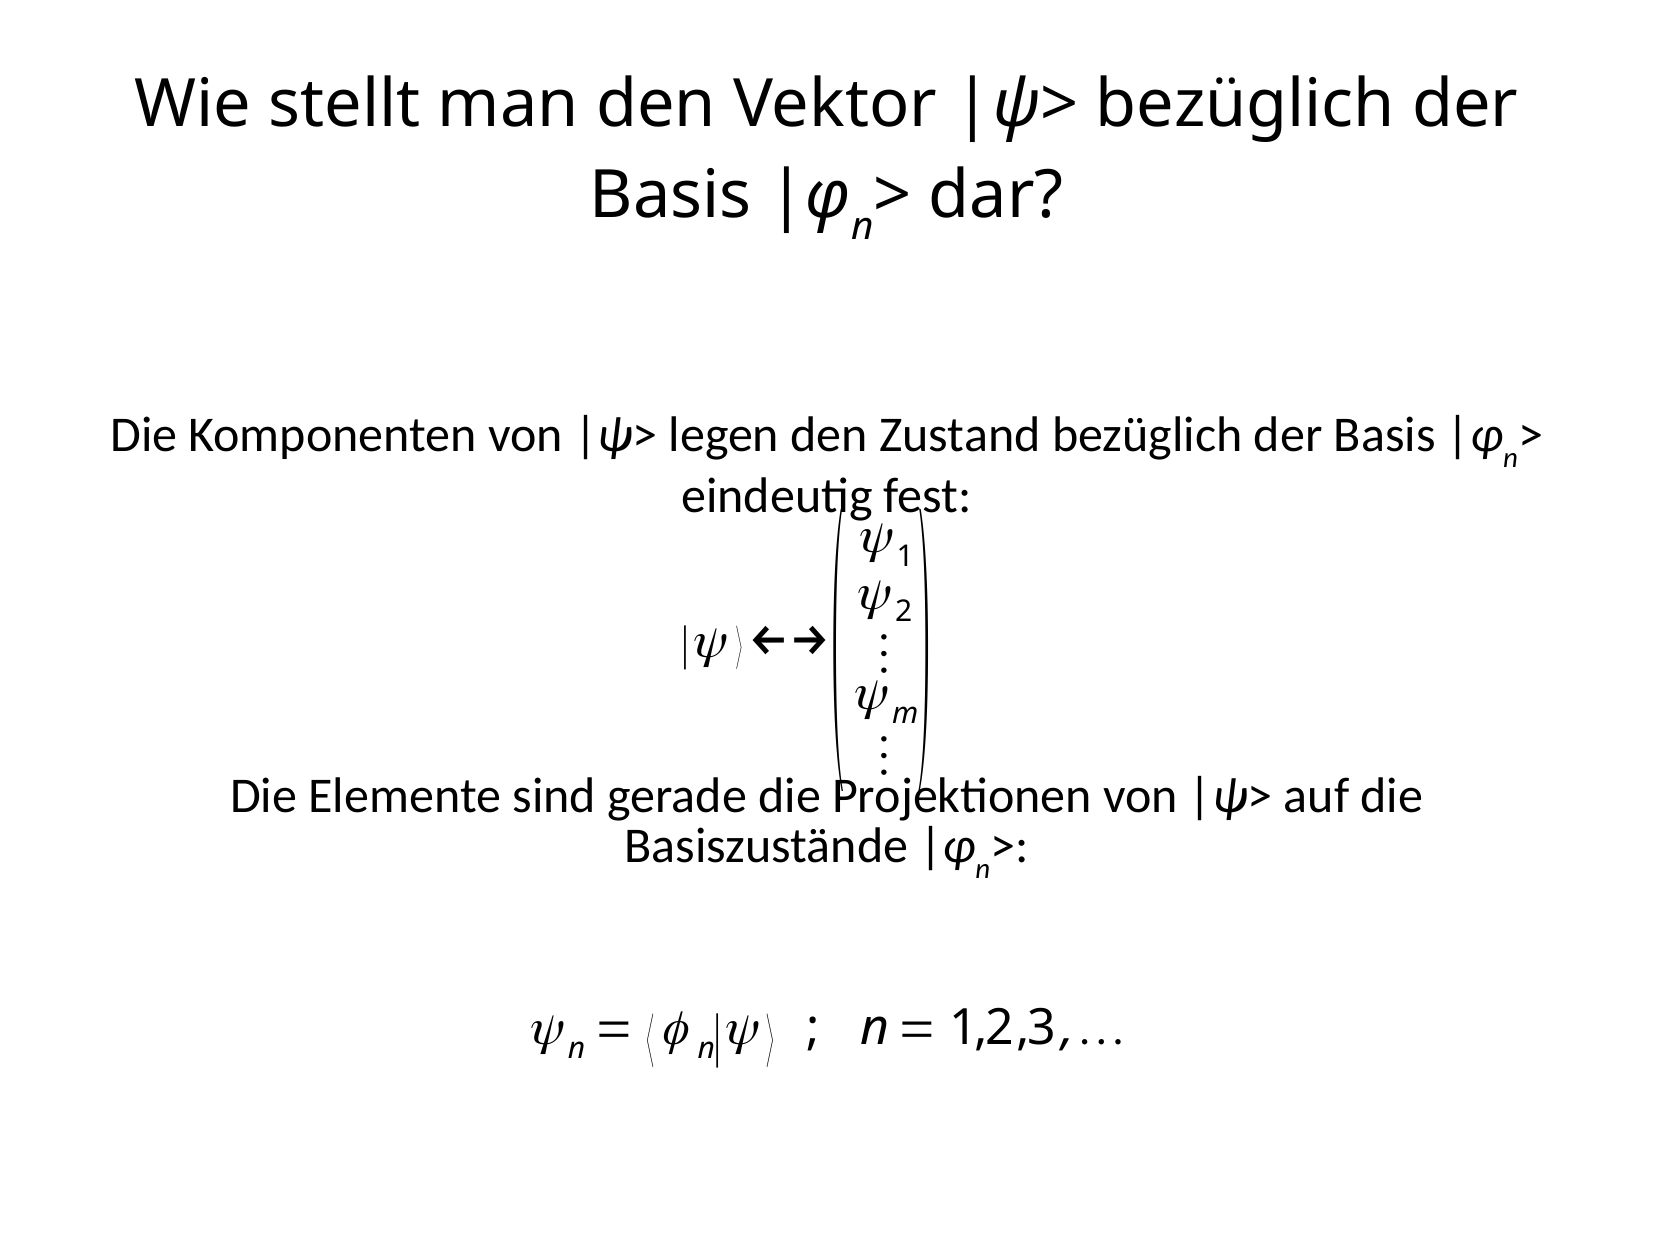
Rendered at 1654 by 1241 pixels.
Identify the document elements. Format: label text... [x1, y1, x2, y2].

chart [671, 509, 947, 791]
chart [520, 997, 1133, 1070]
subtitle Die Komponenten von |ψ> legen den Zustand bezüglich der Basis |φn> eindeutig fest: Die Elemente sind gerade die Projektionen von |ψ> auf die Basiszustände |φn>: [82, 290, 1571, 1010]
title Wie stellt man den Vektor |ψ> bezüglich der Basis |φn> dar? [82, 49, 1571, 257]
